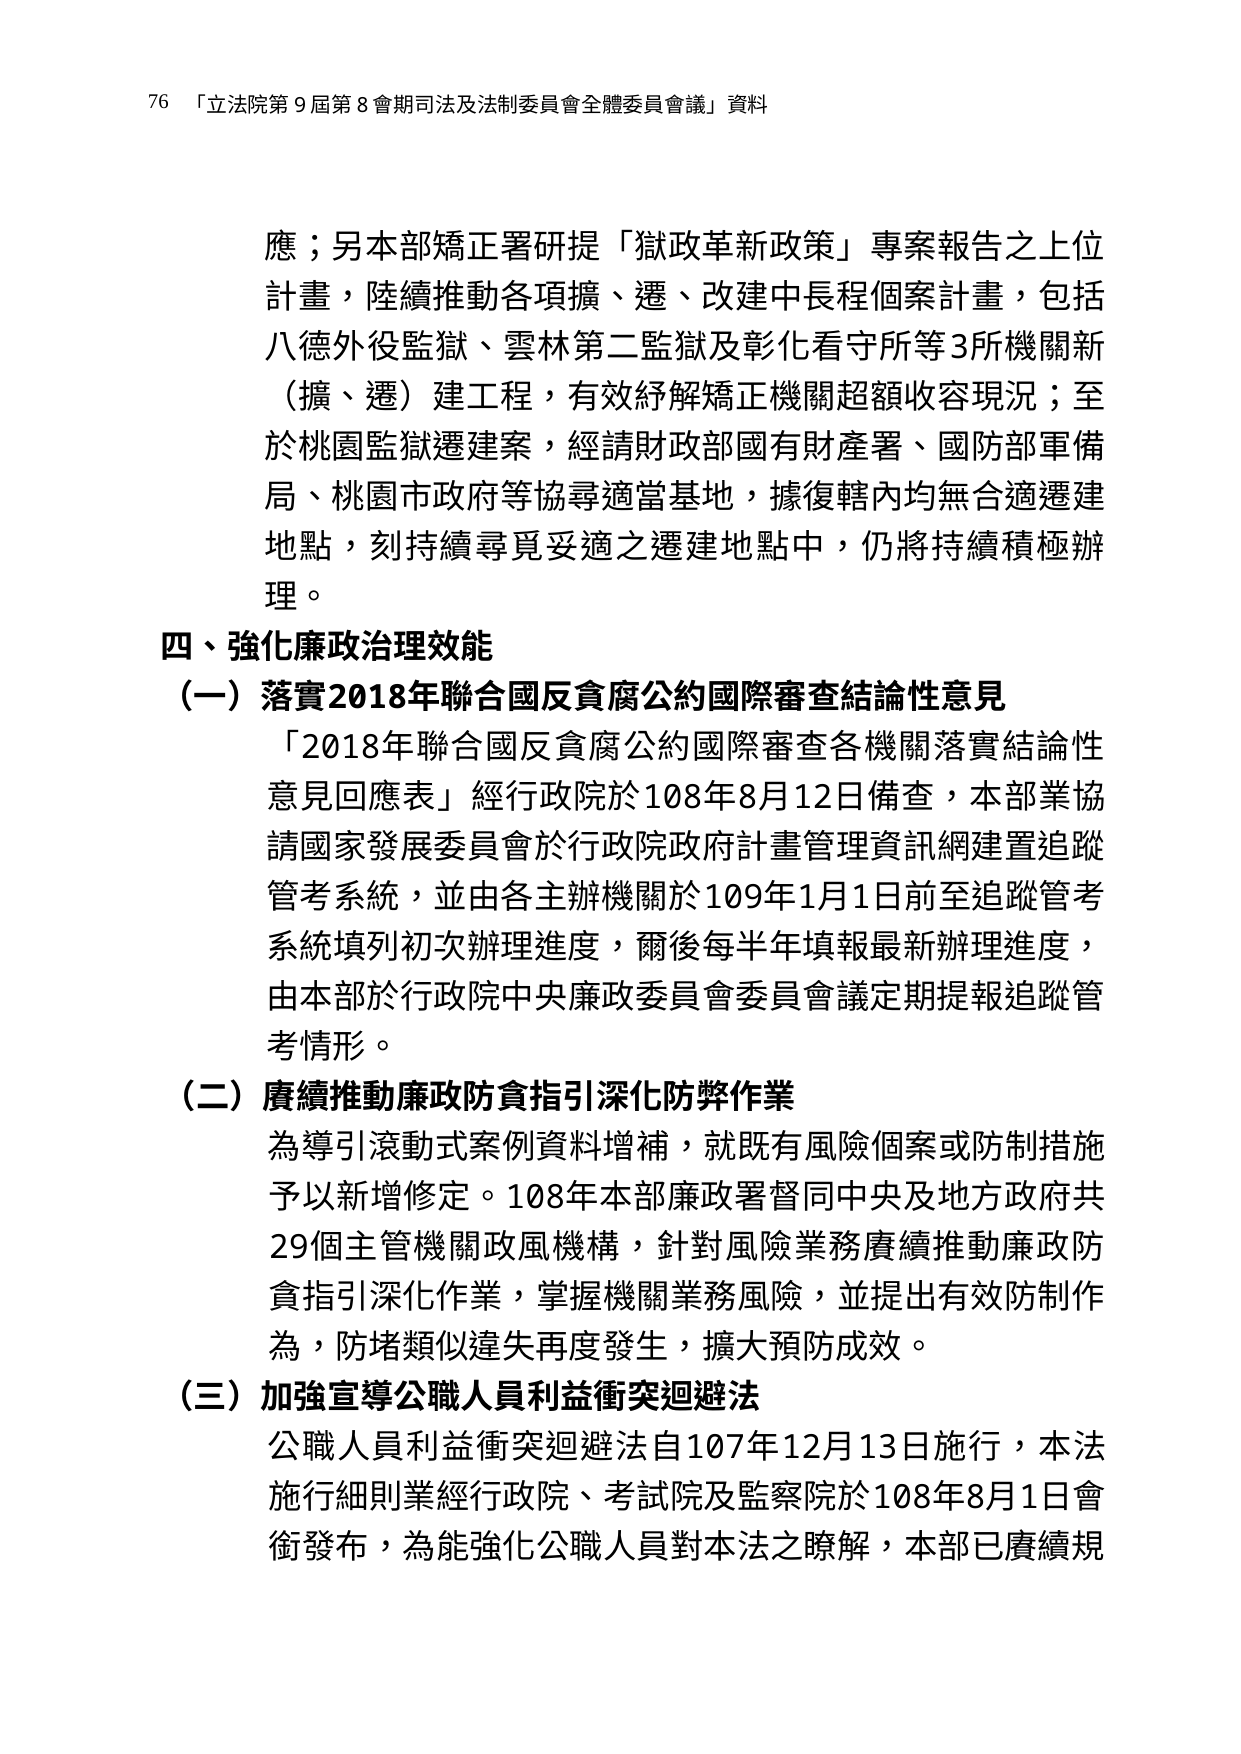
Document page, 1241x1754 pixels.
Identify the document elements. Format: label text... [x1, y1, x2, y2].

text 四、強化廉政治理效能 [160, 619, 1106, 669]
text 公職人員利益衝突迴避法自107年12月13日施行，本法施行細則業經行政院、考試院及監察院於108年8月1日會銜發布，為能強化公職人員對本法之瞭解，本部已賡續規 [267, 1419, 1106, 1569]
text 「2018年聯合國反貪腐公約國際審查各機關落實結論性意見回應表」經行政院於108年8月12日備查，本部業協請國家發展委員會於行政院政府計畫管理資訊網建置追蹤管考系統，並由各主辦機關於109年1月1日前至追蹤管考系統填列初次辦理進度，爾後每半年填報最新辦理進度，由本部於行政院中央廉政委員會委員會議定期提報追蹤管考情形。 [266, 719, 1106, 1069]
text 為導引滾動式案例資料增補，就既有風險個案或防制措施予以新增修定。108年本部廉政署督同中央及地方政府共29個主管機關政風機構，針對風險業務賡續推動廉政防貪指引深化作業，掌握機關業務風險，並提出有效防制作為，防堵類似違失再度發生，擴大預防成效。 [267, 1119, 1106, 1369]
text （一）落實2018年聯合國反貪腐公約國際審查結論性意見 [160, 669, 1106, 719]
text （二）賡續推動廉政防貪指引深化防弊作業 [163, 1069, 1106, 1119]
text 應；另本部矯正署研提「獄政革新政策」專案報告之上位計畫，陸續推動各項擴、遷、改建中長程個案計畫，包括八德外役監獄、雲林第二監獄及彰化看守所等3所機關新（擴、遷）建工程，有效紓解矯正機關超額收容現況；至於桃園監獄遷建案，經請財政部國有財產署、國防部軍備局、桃園市政府等協尋適當基地，據復轄內均無合適遷建地點，刻持續尋覓妥適之遷建地點中，仍將持續積極辦理。 [264, 219, 1106, 619]
text （三）加強宣導公職人員利益衝突迴避法 [160, 1369, 1106, 1419]
